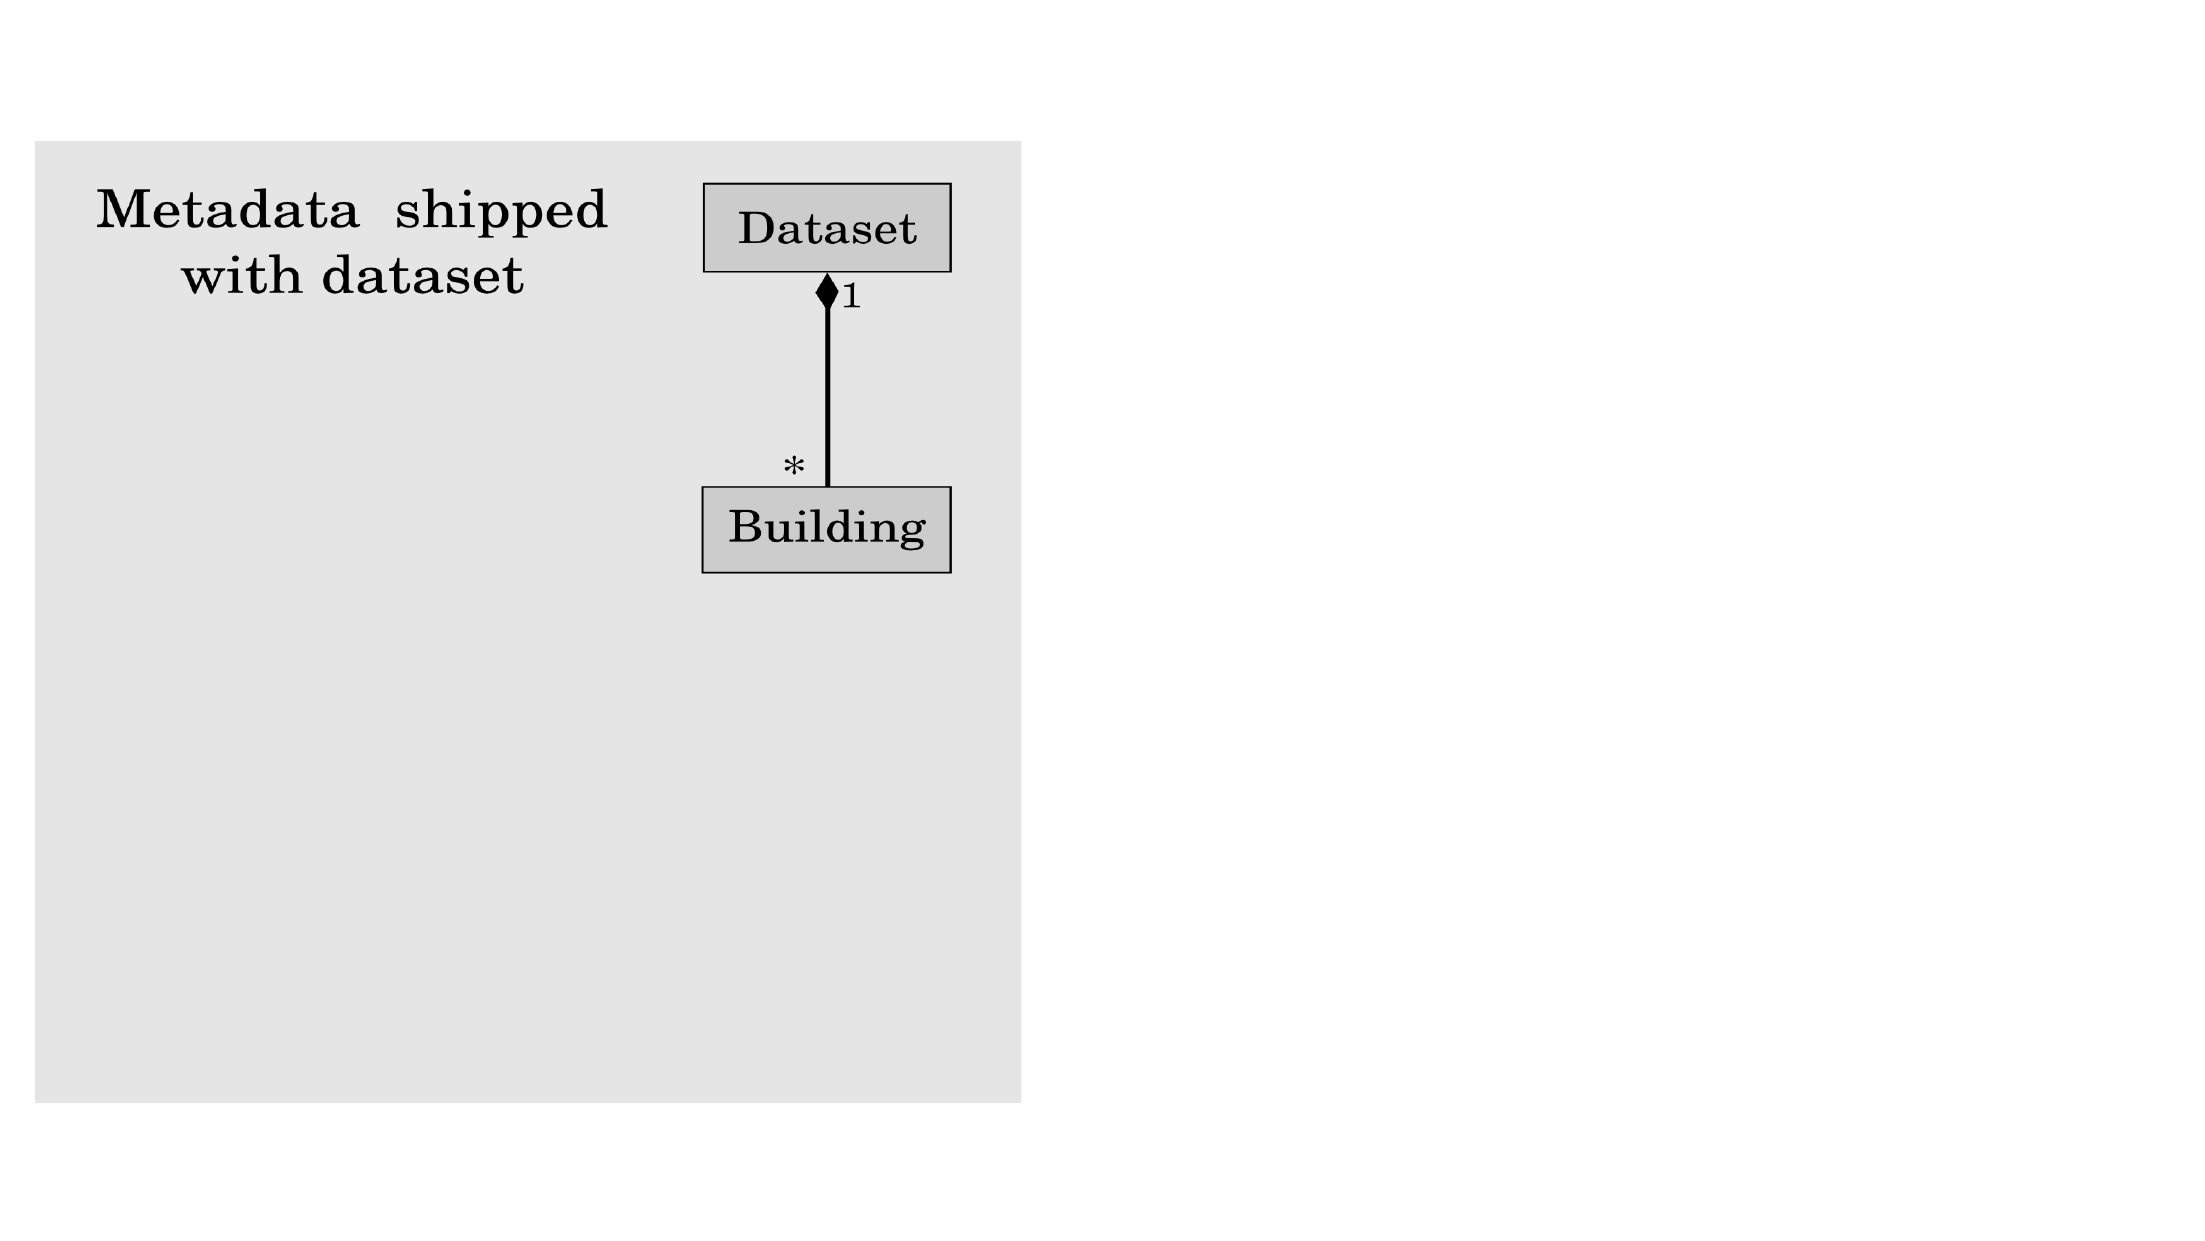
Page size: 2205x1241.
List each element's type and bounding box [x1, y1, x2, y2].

picture [35, 141, 1597, 1103]
